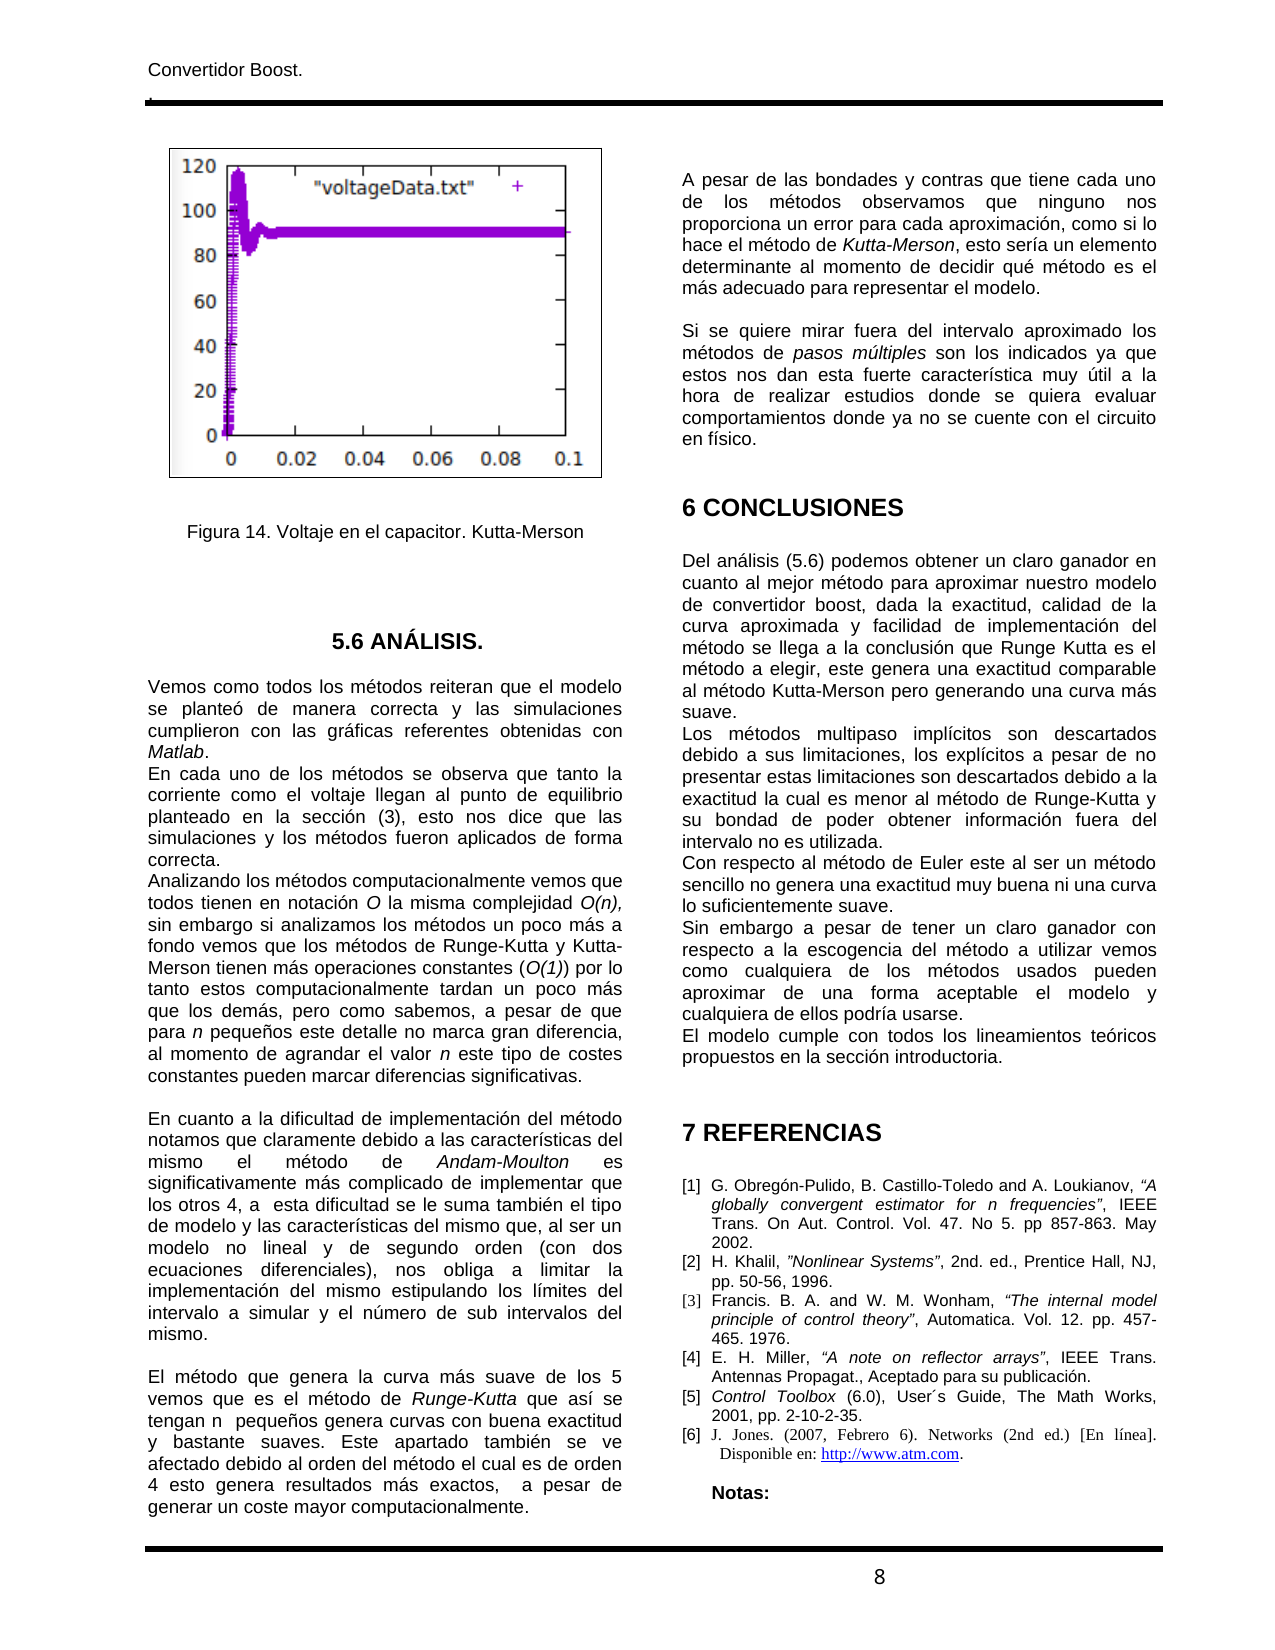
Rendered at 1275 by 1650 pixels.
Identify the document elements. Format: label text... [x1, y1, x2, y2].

text Sin embargo a pesar de tener un claro ganador con respecto a la escogencia del método a utilizar vemos como cualquiera de los métodos usados pueden aproximar de una forma aceptable el modelo y cualquiera de ellos podría usarse. [682, 917, 1157, 1024]
text El método que genera la curva más suave de los 5 vemos que es el método de Runge-Kutta que así se tengan n pequeños genera curvas con buena exactitud y bastante suaves. Este apartado también se ve afectado debido al orden del método el cual es de orden 4 esto genera resultados más exactos, a pesar de generar un coste mayor computacionalmente. [148, 1366, 623, 1517]
text Notas: [682, 1482, 1157, 1504]
text Si se quiere mirar fuera del intervalo aproximado los métodos de pasos múltiples son los indicados ya que estos nos dan esta fuerte característica muy útil a la hora de realizar estudios donde se quiera evaluar comportamientos donde ya no se cuente con el circuito en físico. [682, 320, 1157, 449]
text [3] Francis. B. A. and W. M. Wonham, “The internal model principle of control theory”, Automatica. Vol. 12. pp. 457-465. 1976. [682, 1291, 1157, 1348]
subtitle ANÁLISIS. [148, 628, 623, 655]
text Analizando los métodos computacionalmente vemos que todos tienen en notación O la misma complejidad O(n), sin embargo si analizamos los métodos un poco más a fondo vemos que los métodos de Runge-Kutta y Kutta-Merson tienen más operaciones constantes (O(1)) por lo tanto estos computacionalmente tardan un poco más que los demás, pero como sabemos, a pesar de que para n pequeños este detalle no marca gran diferencia, al momento de agrandar el valor n este tipo de costes constantes pueden marcar diferencias significativas. [148, 870, 623, 1086]
text Con respecto al método de Euler este al ser un método sencillo no genera una exactitud muy buena ni una curva lo suficientemente suave. [682, 852, 1157, 917]
text [5] Control Toolbox (6.0), User´s Guide, The Math Works, 2001, pp. 2-10-2-35. [682, 1386, 1157, 1425]
subtitle REFERENCIAS [682, 1118, 1157, 1147]
text A pesar de las bondades y contras que tiene cada uno de los métodos observamos que ninguno nos proporciona un error para cada aproximación, como si lo hace el método de Kutta-Merson, esto sería un elemento determinante al momento de decidir qué método es el más adecuado para representar el modelo. [682, 169, 1157, 299]
text En cada uno de los métodos se observa que tanto la corriente como el voltaje llegan al punto de equilibrio planteado en la sección (3), esto nos dice que las simulaciones y los métodos fueron aplicados de forma correcta. [148, 762, 623, 870]
subtitle CONCLUSIONES [682, 493, 1157, 521]
text [4] E. H. Miller, “A note on reflector arrays”, IEEE Trans. Antennas Propagat., Aceptado para su publicación. [682, 1348, 1157, 1386]
picture [172, 150, 599, 475]
text En cuanto a la dificultad de implementación del método notamos que claramente debido a las características del mismo el método de Andam-Moulton es significativamente más complicado de implementar que los otros 4, a esta dificultad se le suma también el tipo de modelo y las características del mismo que, al ser un modelo no lineal y de segundo orden (con dos ecuaciones diferenciales), nos obliga a limitar la implementación del mismo estipulando los límites del intervalo a simular y el número de sub intervalos del mismo. [148, 1107, 623, 1345]
text Los métodos multipaso implícitos son descartados debido a sus limitaciones, los explícitos a pesar de no presentar estas limitaciones son descartados debido a la exactitud la cual es menor al método de Runge-Kutta y su bondad de poder obtener información fuera del intervalo no es utilizada. [682, 723, 1157, 852]
text El modelo cumple con todos los lineamientos teóricos propuestos en la sección introductoria. [682, 1024, 1157, 1068]
text [6] J. Jones. (2007, Febrero 6). Networks (2nd ed.) [En línea]. Disponible en: http://www.atm.com. [682, 1425, 1157, 1463]
text Vemos como todos los métodos reiteran que el modelo se planteó de manera correcta y las simulaciones cumplieron con las gráficas referentes obtenidas con Matlab. [148, 676, 623, 762]
text Del análisis (5.6) podemos obtener un claro ganador en cuanto al mejor método para aproximar nuestro modelo de convertidor boost, dada la exactitud, calidad de la curva aproximada y facilidad de implementación del método se llega a la conclusión que Runge Kutta es el método a elegir, este genera una exactitud comparable al método Kutta-Merson pero generando una curva más suave. [682, 550, 1157, 723]
text [1] G. Obregón-Pulido, B. Castillo-Toledo and A. Loukianov, “A globally convergent estimator for n frequencies”, IEEE Trans. On Aut. Control. Vol. 47. No 5. pp 857-863. May 2002. [682, 1176, 1157, 1252]
text Figura 14. Voltaje en el capacitor. Kutta-Merson [148, 521, 623, 542]
text [2] H. Khalil, ”Nonlinear Systems”, 2nd. ed., Prentice Hall, NJ, pp. 50-56, 1996. [682, 1252, 1157, 1291]
